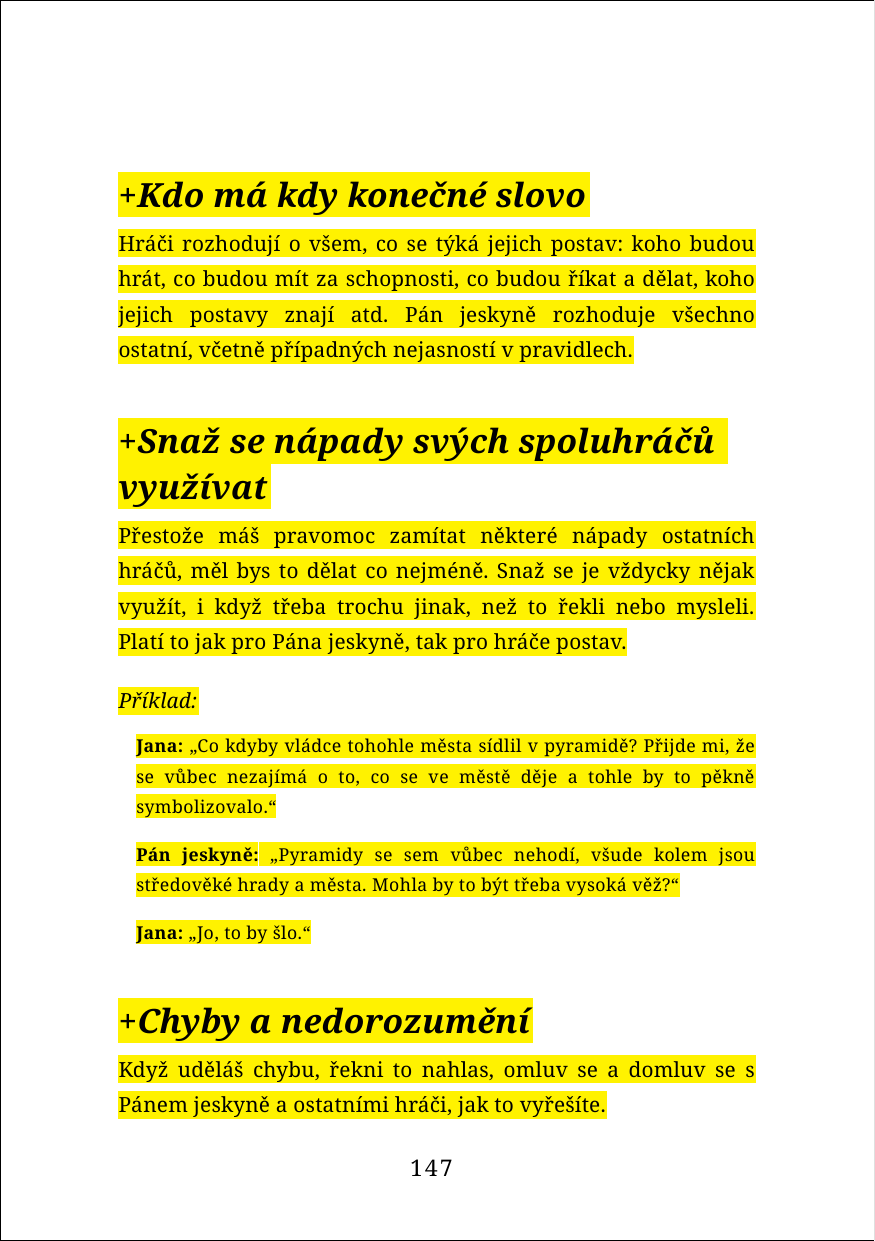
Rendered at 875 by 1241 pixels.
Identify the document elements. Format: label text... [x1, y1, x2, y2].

text Pán jeskyně: „Pyramidy se sem vůbec nehodí, všude kolem jsou středověké hrady a města. Mohla by to být třeba vysoká věž?“ [136, 842, 756, 897]
subtitle +Snaž se nápady svých spoluhráčů využívat [118, 418, 756, 509]
text Přestože máš pravomoc zamítat některé nápady ostatních hráčů, měl bys to dělat co nejméně. Snaž se je vždycky nějak využít, i když třeba trochu jinak, než to řekli nebo mysleli. Platí to jak pro Pána jeskyně, tak pro hráče postav. [118, 521, 756, 656]
text Jana: „Jo, to by šlo.“ [136, 920, 756, 944]
text Když uděláš chybu, řekni to nahlas, omluv se a domluv se s Pánem jeskyně a ostatními hráči, jak to vyřešíte. [118, 1055, 756, 1119]
subtitle +Chyby a nedorozumění [118, 998, 756, 1043]
text Hráči rozhodují o všem, co se týká jejich postav: koho budou hrát, co budou mít za schopnosti, co budou říkat a dělat, koho jejich postavy znají atd. Pán jeskyně rozhoduje všechno ostatní, včetně případných nejasností v pravidlech. [118, 229, 756, 364]
text Příklad: [118, 687, 756, 715]
subtitle +Kdo má kdy konečné slovo [118, 172, 756, 217]
text Jana: „Co kdyby vládce tohohle města sídlil v pyramidě? Přijde mi, že se vůbec nezajímá o to, co se ve městě děje a tohle by to pěkně symbolizovalo.“ [136, 734, 756, 818]
